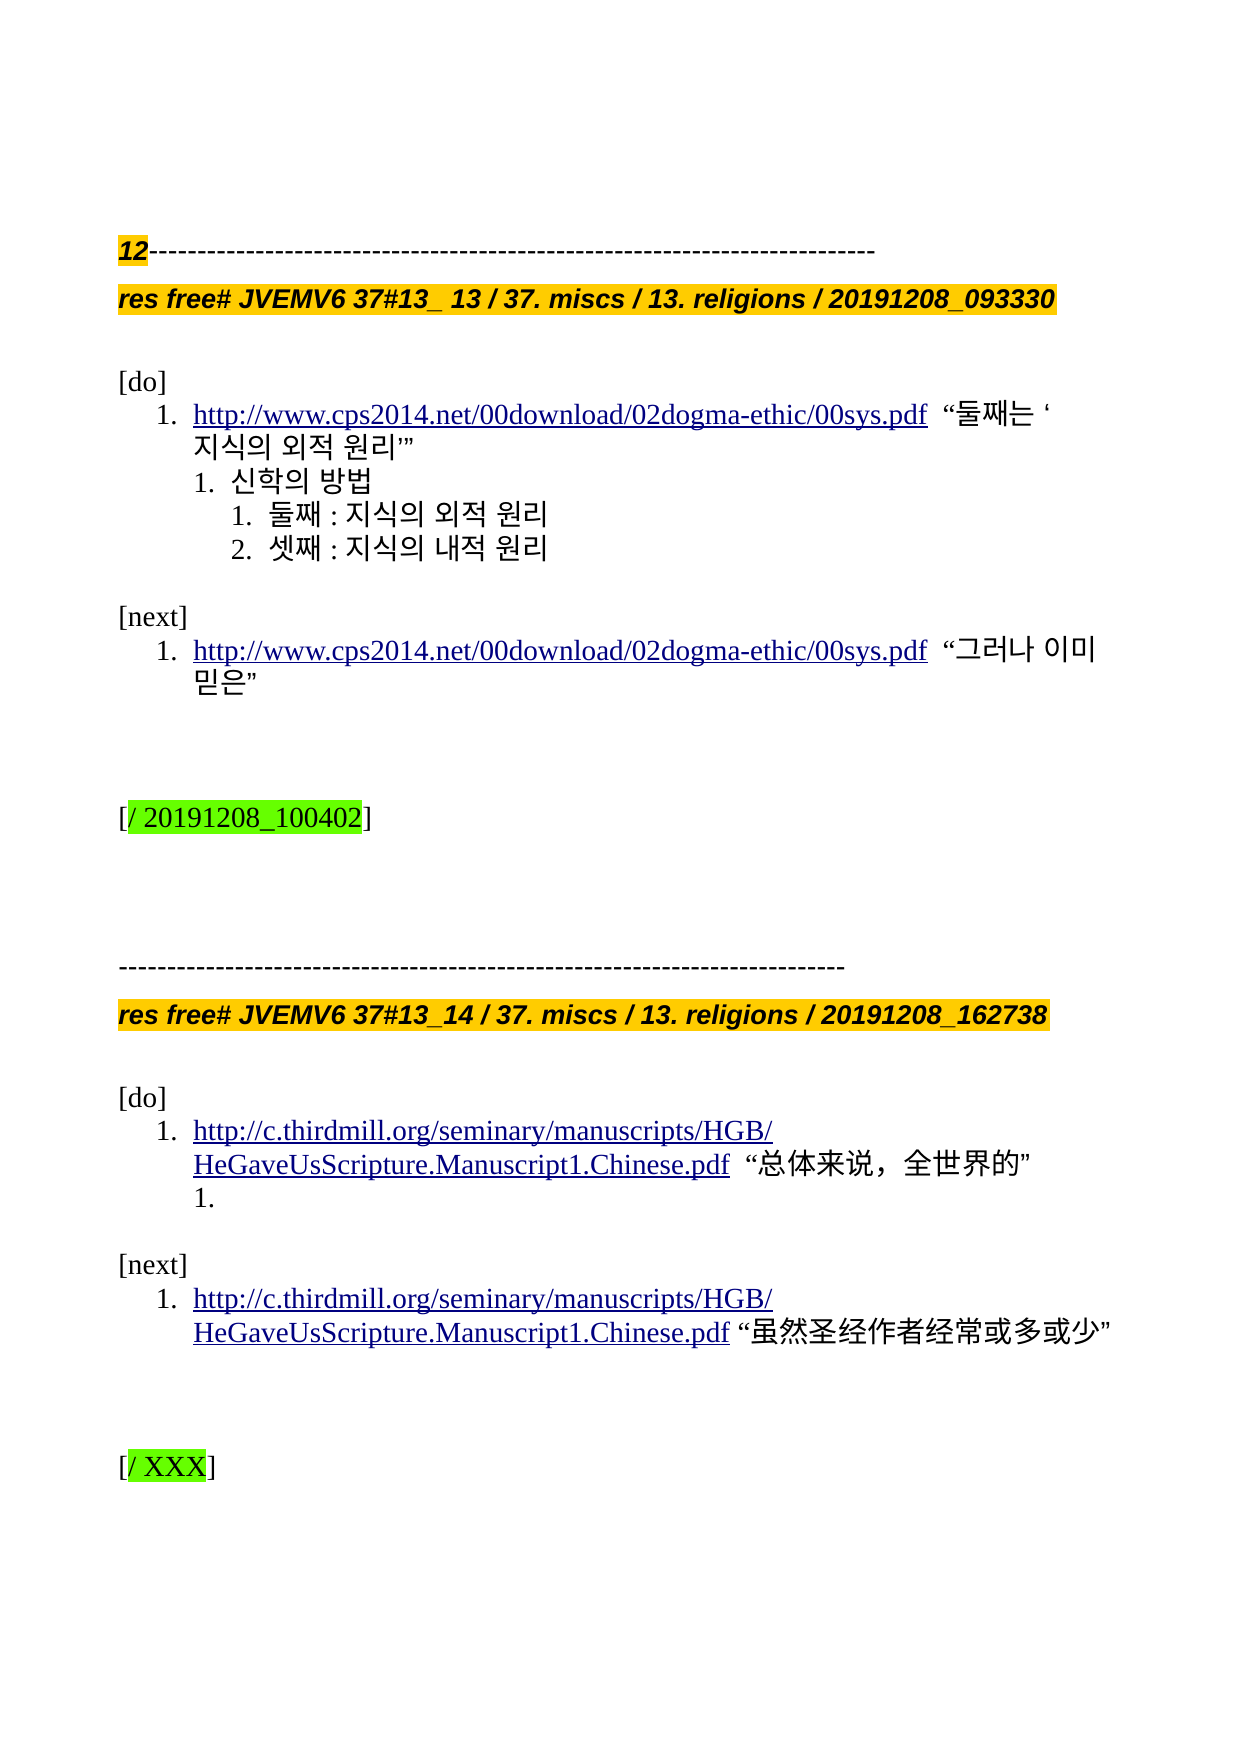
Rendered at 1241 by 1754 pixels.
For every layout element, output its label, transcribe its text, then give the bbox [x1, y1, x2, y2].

text [do] [118, 364, 1122, 397]
text 12--------------------------------------------------------------------------- [118, 233, 1122, 267]
list http://www.cps2014.net/00download/02dogma-ethic/00sys.pdf “둘째는 ‘지식의 외적 원리’” [156, 397, 1122, 464]
list http://c.thirdmill.org/seminary/manuscripts/HGB/HeGaveUsScripture.Manuscript1.Chinese.pdf “虽然圣经作者经常或多或少” [156, 1281, 1122, 1348]
list http://c.thirdmill.org/seminary/manuscripts/HGB/HeGaveUsScripture.Manuscript1.Chinese.pdf “总体来说，全世界的” [156, 1113, 1122, 1180]
list 둘째 : 지식의 외적 원리 [231, 498, 1122, 532]
text [/ 20191208_100402] [118, 800, 1122, 834]
list http://www.cps2014.net/00download/02dogma-ethic/00sys.pdf “그러나 이미 믿은” [156, 633, 1122, 700]
text [next] [118, 1247, 1122, 1281]
text [/ XXX] [118, 1449, 1122, 1482]
list 신학의 방법 [193, 464, 1122, 498]
text [do] [118, 1080, 1122, 1113]
text res free# JVEMV6 37#13_ 13 / 37. miscs / 13. religions / 20191208_093330 [118, 283, 1122, 315]
text [next] [118, 599, 1122, 633]
text --------------------------------------------------------------------------- [118, 949, 1122, 982]
list 셋째 : 지식의 내적 원리 [231, 532, 1122, 566]
text res free# JVEMV6 37#13_14 / 37. miscs / 13. religions / 20191208_162738 [118, 999, 1122, 1031]
